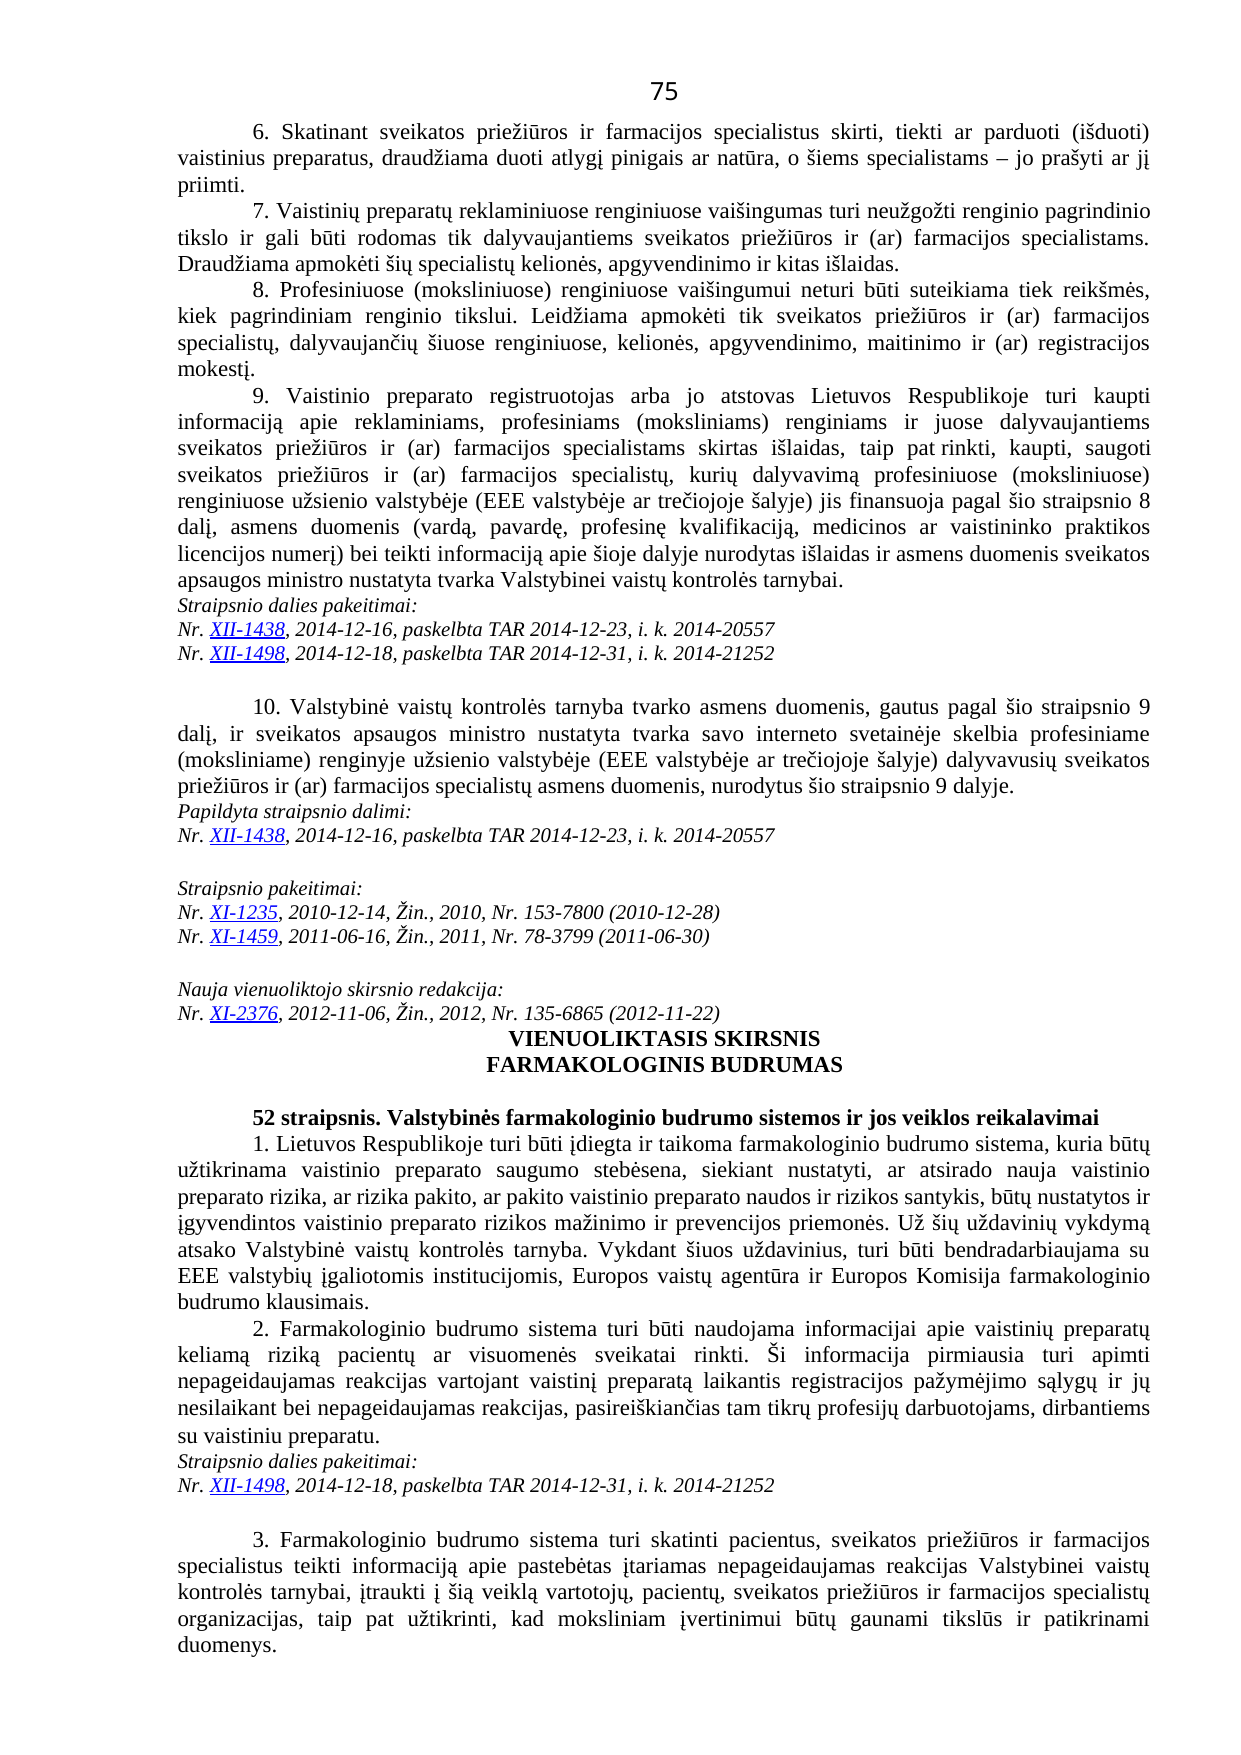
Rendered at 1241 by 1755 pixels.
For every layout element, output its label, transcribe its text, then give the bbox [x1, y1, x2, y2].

text Straipsnio dalies pakeitimai: [177, 592, 1152, 617]
text 9. Vaistinio preparato registruotojas arba jo atstovas Lietuvos Respublikoje turi kaupti informaciją apie reklaminiams, profesiniams (moksliniams) renginiams ir juose dalyvaujantiems sveikatos priežiūros ir (ar) farmacijos specialistams skirtas išlaidas, taip pat rinkti, kaupti, saugoti sveikatos priežiūros ir (ar) farmacijos specialistų, kurių dalyvavimą profesiniuose (moksliniuose) renginiuose užsienio valstybėje (EEE valstybėje ar trečiojoje šalyje) jis finansuoja pagal šio straipsnio 8 dalį, asmens duomenis (vardą, pavardę, profesinę kvalifikaciją, medicinos ar vaistininko praktikos licencijos numerį) bei teikti informaciją apie šioje dalyje nurodytas išlaidas ir asmens duomenis sveikatos apsaugos ministro nustatyta tvarka Valstybinei vaistų kontrolės tarnybai. [177, 382, 1152, 592]
text 2. Farmakologinio budrumo sistema turi būti naudojama informacijai apie vaistinių preparatų keliamą riziką pacientų ar visuomenės sveikatai rinkti. Ši informacija pirmiausia turi apimti nepageidaujamas reakcijas vartojant vaistinį preparatą laikantis registracijos pažymėjimo sąlygų ir jų nesilaikant bei nepageidaujamas reakcijas, pasireiškiančias tam tikrų profesijų darbuotojams, dirbantiems su vaistiniu preparatu. [177, 1315, 1152, 1449]
text VIENUOLIKTASIS SKIRSNIS [177, 1025, 1152, 1051]
text Nauja vienuoliktojo skirsnio redakcija: [177, 977, 1152, 1001]
text Nr. XI-2376, 2012-11-06, Žin., 2012, Nr. 135-6865 (2012-11-22) [177, 1001, 1152, 1025]
text Straipsnio dalies pakeitimai: [177, 1449, 1152, 1473]
text Nr. XI-1235, 2010-12-14, Žin., 2010, Nr. 153-7800 (2010-12-28) [177, 900, 1152, 924]
text Nr. XII-1498, 2014-12-18, paskelbta TAR 2014-12-31, i. k. 2014-21252 [177, 641, 1152, 665]
text Papildyta straipsnio dalimi: [177, 799, 1152, 823]
text Nr. XI-1459, 2011-06-16, Žin., 2011, Nr. 78-3799 (2011-06-30) [177, 924, 1152, 948]
text Nr. XII-1438, 2014-12-16, paskelbta TAR 2014-12-23, i. k. 2014-20557 [177, 823, 1152, 847]
text 7. Vaistinių preparatų reklaminiuose renginiuose vaišingumas turi neužgožti renginio pagrindinio tikslo ir gali būti rodomas tik dalyvaujantiems sveikatos priežiūros ir (ar) farmacijos specialistams. Draudžiama apmokėti šių specialistų kelionės, apgyvendinimo ir kitas išlaidas. [177, 197, 1152, 276]
text 3. Farmakologinio budrumo sistema turi skatinti pacientus, sveikatos priežiūros ir farmacijos specialistus teikti informaciją apie pastebėtas įtariamas nepageidaujamas reakcijas Valstybinei vaistų kontrolės tarnybai, įtraukti į šią veiklą vartotojų, pacientų, sveikatos priežiūros ir farmacijos specialistų organizacijas, taip pat užtikrinti, kad moksliniam įvertinimui būtų gaunami tikslūs ir patikrinami duomenys. [177, 1526, 1152, 1657]
text Nr. XII-1438, 2014-12-16, paskelbta TAR 2014-12-23, i. k. 2014-20557 [177, 617, 1152, 641]
text 8. Profesiniuose (moksliniuose) renginiuose vaišingumui neturi būti suteikiama tiek reikšmės, kiek pagrindiniam renginio tikslui. Leidžiama apmokėti tik sveikatos priežiūros ir (ar) farmacijos specialistų, dalyvaujančių šiuose renginiuose, kelionės, apgyvendinimo, maitinimo ir (ar) registracijos mokestį. [177, 276, 1152, 382]
text 52 straipsnis. Valstybinės farmakologinio budrumo sistemos ir jos veiklos reikalavimai [252, 1104, 1152, 1130]
text FARMAKOLOGINIS BUDRUMAS [177, 1051, 1152, 1077]
text Straipsnio pakeitimai: [177, 876, 1152, 900]
text 6. Skatinant sveikatos priežiūros ir farmacijos specialistus skirti, tiekti ar parduoti (išduoti) vaistinius preparatus, draudžiama duoti atlygį pinigais ar natūra, o šiems specialistams – jo prašyti ar jį priimti. [177, 118, 1152, 197]
subtitle 10. Valstybinė vaistų kontrolės tarnyba tvarko asmens duomenis, gautus pagal šio straipsnio 9 dalį, ir sveikatos apsaugos ministro nustatyta tvarka savo interneto svetainėje skelbia profesiniame (moksliniame) renginyje užsienio valstybėje (EEE valstybėje ar trečiojoje šalyje) dalyvavusių sveikatos priežiūros ir (ar) farmacijos specialistų asmens duomenis, nurodytus šio straipsnio 9 dalyje. [177, 693, 1152, 799]
text 1. Lietuvos Respublikoje turi būti įdiegta ir taikoma farmakologinio budrumo sistema, kuria būtų užtikrinama vaistinio preparato saugumo stebėsena, siekiant nustatyti, ar atsirado nauja vaistinio preparato rizika, ar rizika pakito, ar pakito vaistinio preparato naudos ir rizikos santykis, būtų nustatytos ir įgyvendintos vaistinio preparato rizikos mažinimo ir prevencijos priemonės. Už šių uždavinių vykdymą atsako Valstybinė vaistų kontrolės tarnyba. Vykdant šiuos uždavinius, turi būti bendradarbiaujama su EEE valstybių įgaliotomis institucijomis, Europos vaistų agentūra ir Europos Komisija farmakologinio budrumo klausimais. [177, 1130, 1152, 1315]
text Nr. XII-1498, 2014-12-18, paskelbta TAR 2014-12-31, i. k. 2014-21252 [177, 1473, 1152, 1497]
